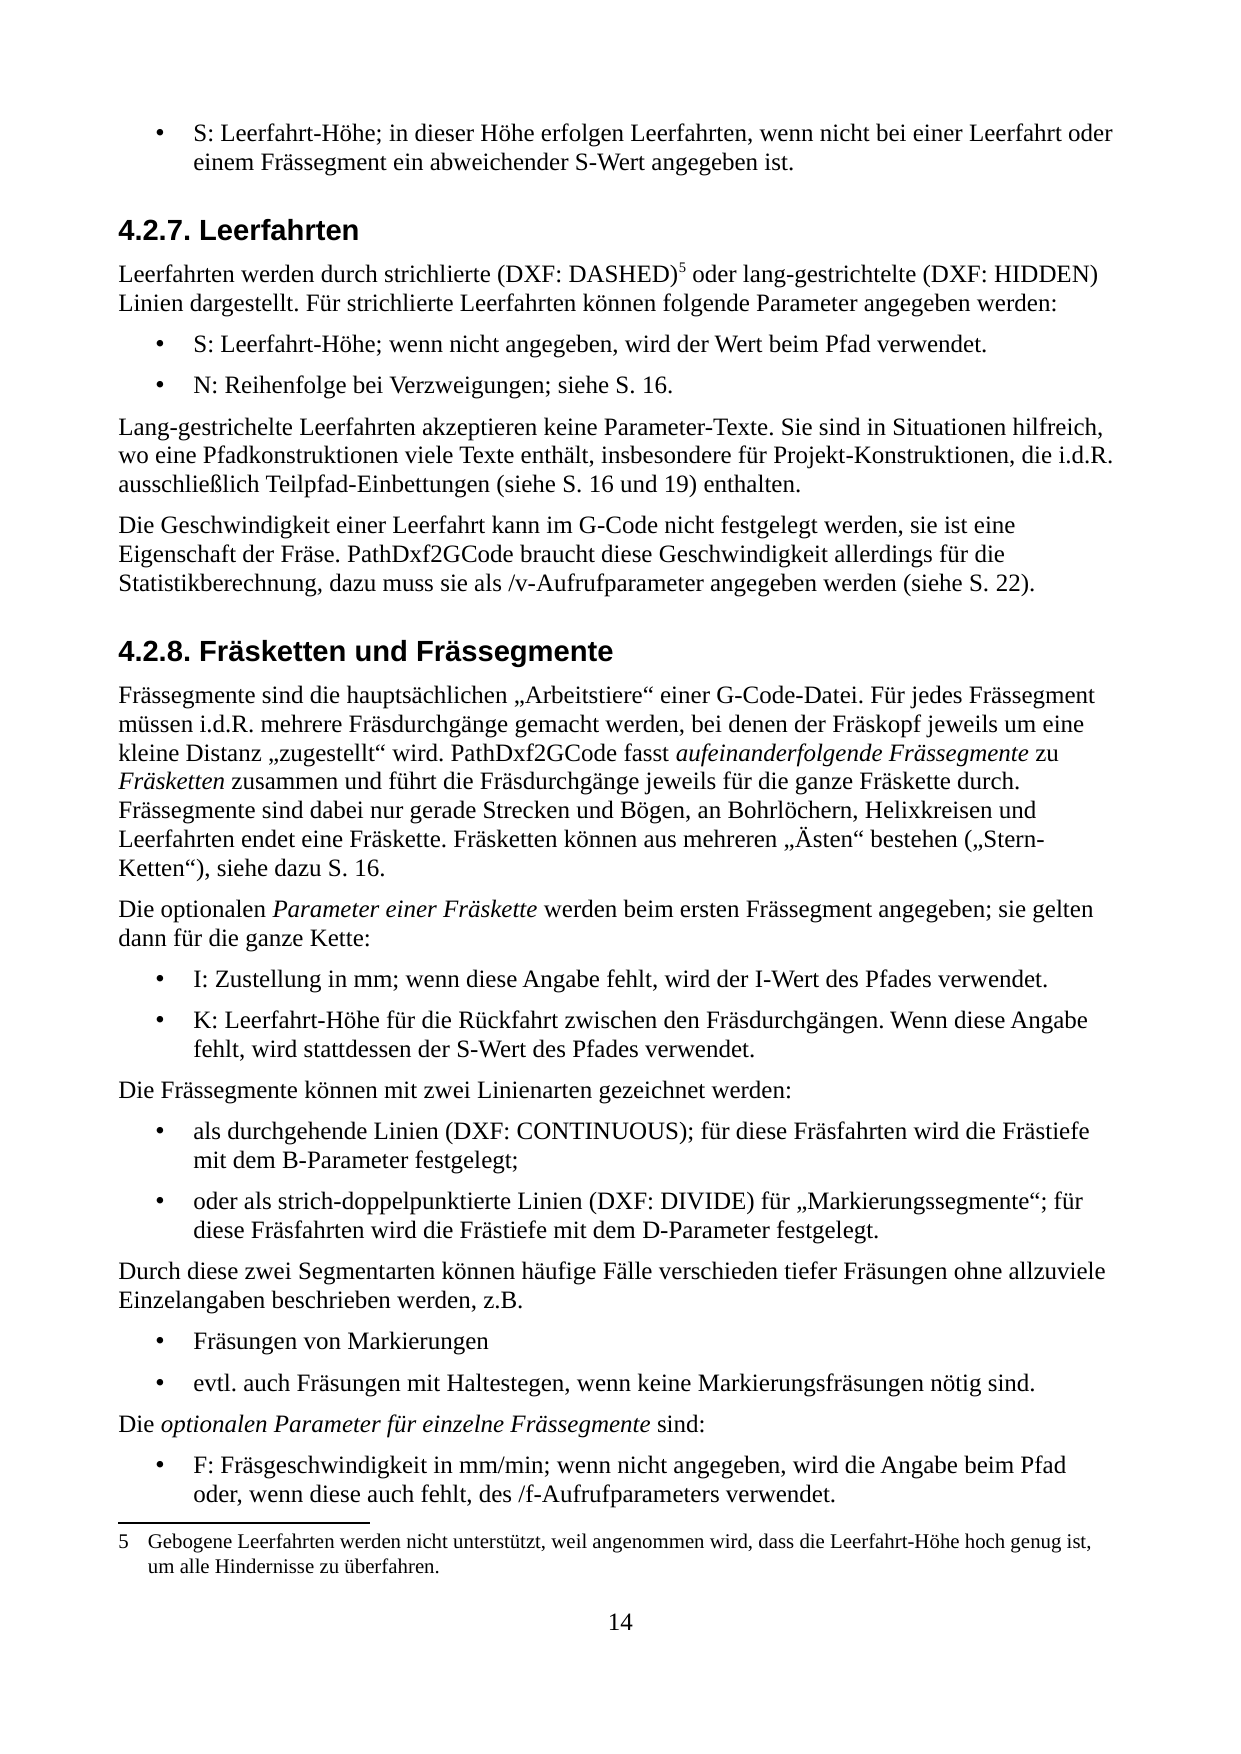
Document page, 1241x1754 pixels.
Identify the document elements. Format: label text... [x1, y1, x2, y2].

list N: Reihenfolge bei Verzweigungen; siehe S. 16. [156, 370, 1122, 399]
list S: Leerfahrt-Höhe; wenn nicht angegeben, wird der Wert beim Pfad verwendet. [156, 329, 1122, 358]
list I: Zustellung in mm; wenn diese Angabe fehlt, wird der I-Wert des Pfades verwendet. [156, 964, 1122, 993]
list als durchgehende Linien (DXF: CONTINUOUS); für diese Fräsfahrten wird die Frästiefe mit dem B-Parameter festgelegt; [156, 1116, 1122, 1174]
text Gebogene Leerfahrten werden nicht unterstützt, weil angenommen wird, dass die Leerfahrt-Höhe hoch genug ist, um alle Hindernisse zu überfahren. [118, 1529, 1122, 1578]
text Die optionalen Parameter für einzelne Frässegmente sind: [118, 1409, 1122, 1438]
list K: Leerfahrt-Höhe für die Rückfahrt zwischen den Fräsdurchgängen. Wenn diese Angabe fehlt, wird stattdessen der S-Wert des Pfades verwendet. [156, 1005, 1122, 1063]
text Leerfahrten werden durch strichlierte (DXF: DASHED) oder lang-gestrichtelte (DXF: HIDDEN) Linien dargestellt. Für strichlierte Leerfahrten können folgende Parameter angegeben werden: [118, 259, 1122, 317]
subtitle 4.2.7. Leerfahrten [118, 213, 1122, 247]
list F: Fräsgeschwindigkeit in mm/min; wenn nicht angegeben, wird die Angabe beim Pfad oder, wenn diese auch fehlt, des /f-Aufrufparameters verwendet. [156, 1450, 1122, 1508]
text Die Frässegmente können mit zwei Linienarten gezeichnet werden: [118, 1075, 1122, 1104]
list S: Leerfahrt-Höhe; in dieser Höhe erfolgen Leerfahrten, wenn nicht bei einer Leerfahrt oder einem Frässegment ein abweichender S-Wert angegeben ist. [156, 118, 1122, 176]
text Durch diese zwei Segmentarten können häufige Fälle verschieden tiefer Fräsungen ohne allzuviele Einzelangaben beschrieben werden, z.B. [118, 1256, 1122, 1314]
list oder als strich-doppelpunktierte Linien (DXF: DIVIDE) für „Markierungssegmente“; für diese Fräsfahrten wird die Frästiefe mit dem D-Parameter festgelegt. [156, 1186, 1122, 1244]
subtitle 4.2.8. Fräsketten und Frässegmente [118, 634, 1122, 668]
text Die optionalen Parameter einer Fräskette werden beim ersten Frässegment angegeben; sie gelten dann für die ganze Kette: [118, 894, 1122, 951]
list evtl. auch Fräsungen mit Haltestegen, wenn keine Markierungsfräsungen nötig sind. [156, 1368, 1122, 1396]
text Lang-gestrichelte Leerfahrten akzeptieren keine Parameter-Texte. Sie sind in Situationen hilfreich, wo eine Pfadkonstruktionen viele Texte enthält, insbesondere für Projekt-Konstruktionen, die i.d.R. ausschließlich Teilpfad-Einbettungen (siehe S. 16 und 19) enthalten. [118, 412, 1122, 498]
list Fräsungen von Markierungen [156, 1326, 1122, 1355]
text Die Geschwindigkeit einer Leerfahrt kann im G-Code nicht festgelegt werden, sie ist eine Eigenschaft der Fräse. PathDxf2GCode braucht diese Geschwindigkeit allerdings für die Statistikberechnung, dazu muss sie als /v-Aufrufparameter angegeben werden (siehe S. 22). [118, 510, 1122, 597]
text Frässegmente sind die hauptsächlichen „Arbeitstiere“ einer G-Code-Datei. Für jedes Frässegment müssen i.d.R. mehrere Fräsdurchgänge gemacht werden, bei denen der Fräskopf jeweils um eine kleine Distanz „zugestellt“ wird. PathDxf2GCode fasst aufeinanderfolgende Frässegmente zu Fräsketten zusammen und führt die Fräsdurchgänge jeweils für die ganze Fräskette durch. Frässegmente sind dabei nur gerade Strecken und Bögen, an Bohrlöchern, Helixkreisen und Leerfahrten endet eine Fräskette. Fräsketten können aus mehreren „Ästen“ bestehen („Stern-Ketten“), siehe dazu S. 16. [118, 680, 1122, 881]
